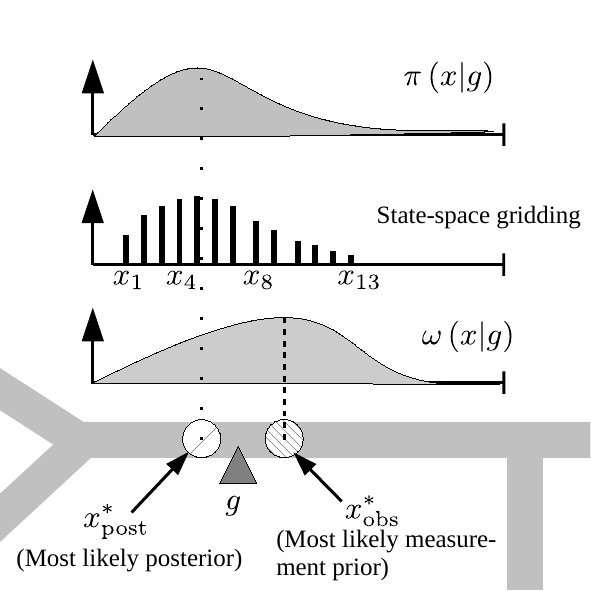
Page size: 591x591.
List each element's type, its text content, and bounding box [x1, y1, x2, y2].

text_box [112, 270, 143, 290]
text_box [337, 270, 380, 290]
text_box State-space gridding [361, 194, 591, 237]
text_box [344, 495, 399, 527]
text_box [165, 270, 197, 290]
text_box [242, 270, 273, 290]
text_box [182, 419, 221, 458]
text_box [83, 503, 148, 539]
text_box [94, 67, 494, 137]
text_box [225, 495, 242, 516]
text_box [421, 320, 515, 353]
text_box (Most likely measure- ment prior) [261, 517, 564, 589]
text_box [91, 317, 500, 385]
text_box (Most likely posterior) [1, 536, 257, 580]
text_box [265, 419, 304, 458]
text_box [219, 446, 257, 484]
text_box [403, 61, 495, 93]
